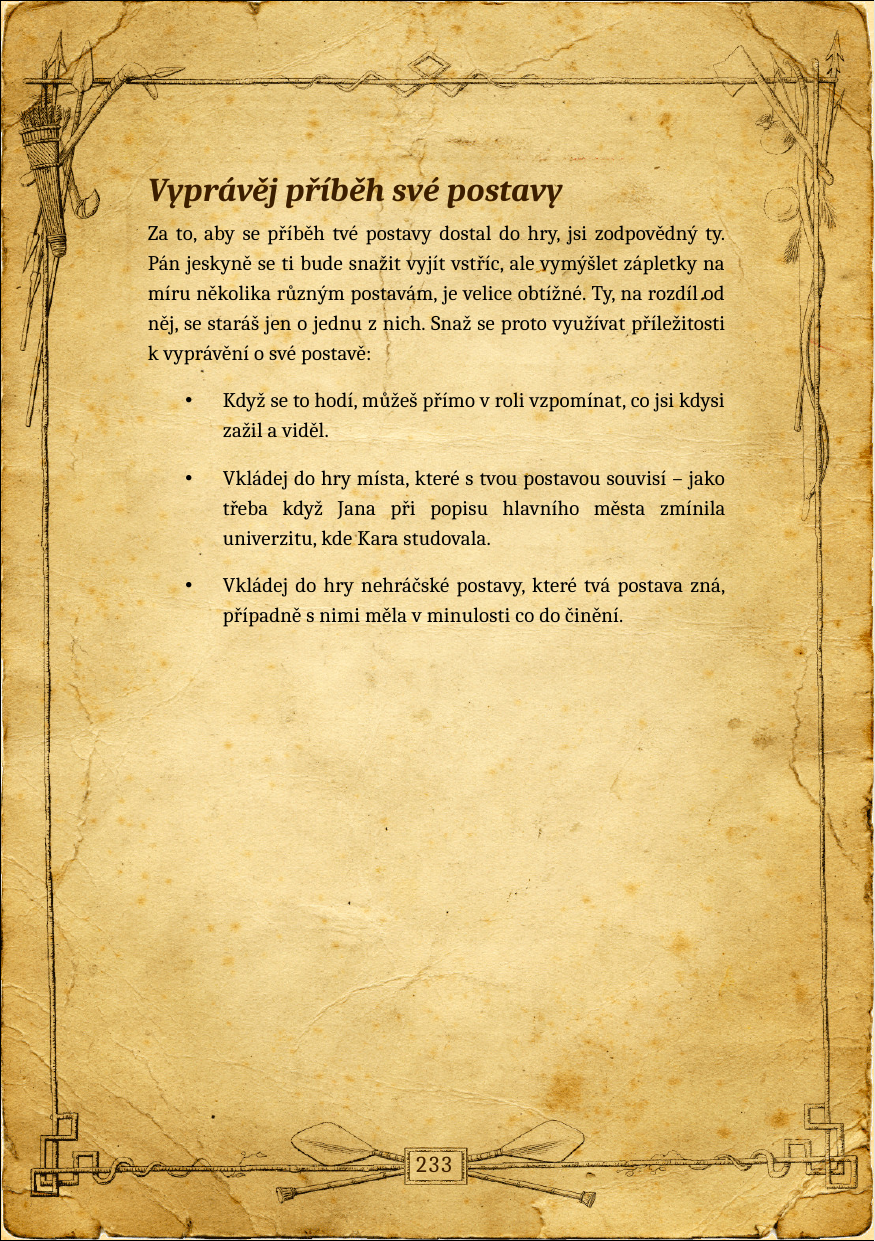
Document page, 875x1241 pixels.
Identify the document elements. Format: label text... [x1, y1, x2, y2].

list Když se to hodí, můžeš přímo v roli vzpomínat, co jsi kdysi zažil a viděl. [185, 389, 726, 443]
list Vkládej do hry nehráčské postavy, které tvá postava zná, případně s nimi měla v minulosti co do činění. [185, 574, 726, 628]
subtitle Vyprávěj příběh své postavy [148, 172, 726, 210]
list Vkládej do hry místa, které s tvou postavou souvisí – jako třeba když Jana při popisu hlavního města zmínila univerzitu, kde Kara studovala. [185, 467, 726, 550]
text Za to, aby se příběh tvé postavy dostal do hry, jsi zodpovědný ty. Pán jeskyně se ti bude snažit vyjít vstříc, ale vymýšlet zápletky na míru několika různým postavám, je velice obtížné. Ty, na rozdíl od něj, se staráš jen o jednu z nich. Snaž se proto využívat příležitosti k vyprávění o své postavě: [148, 222, 726, 365]
picture [1, 1, 874, 1240]
